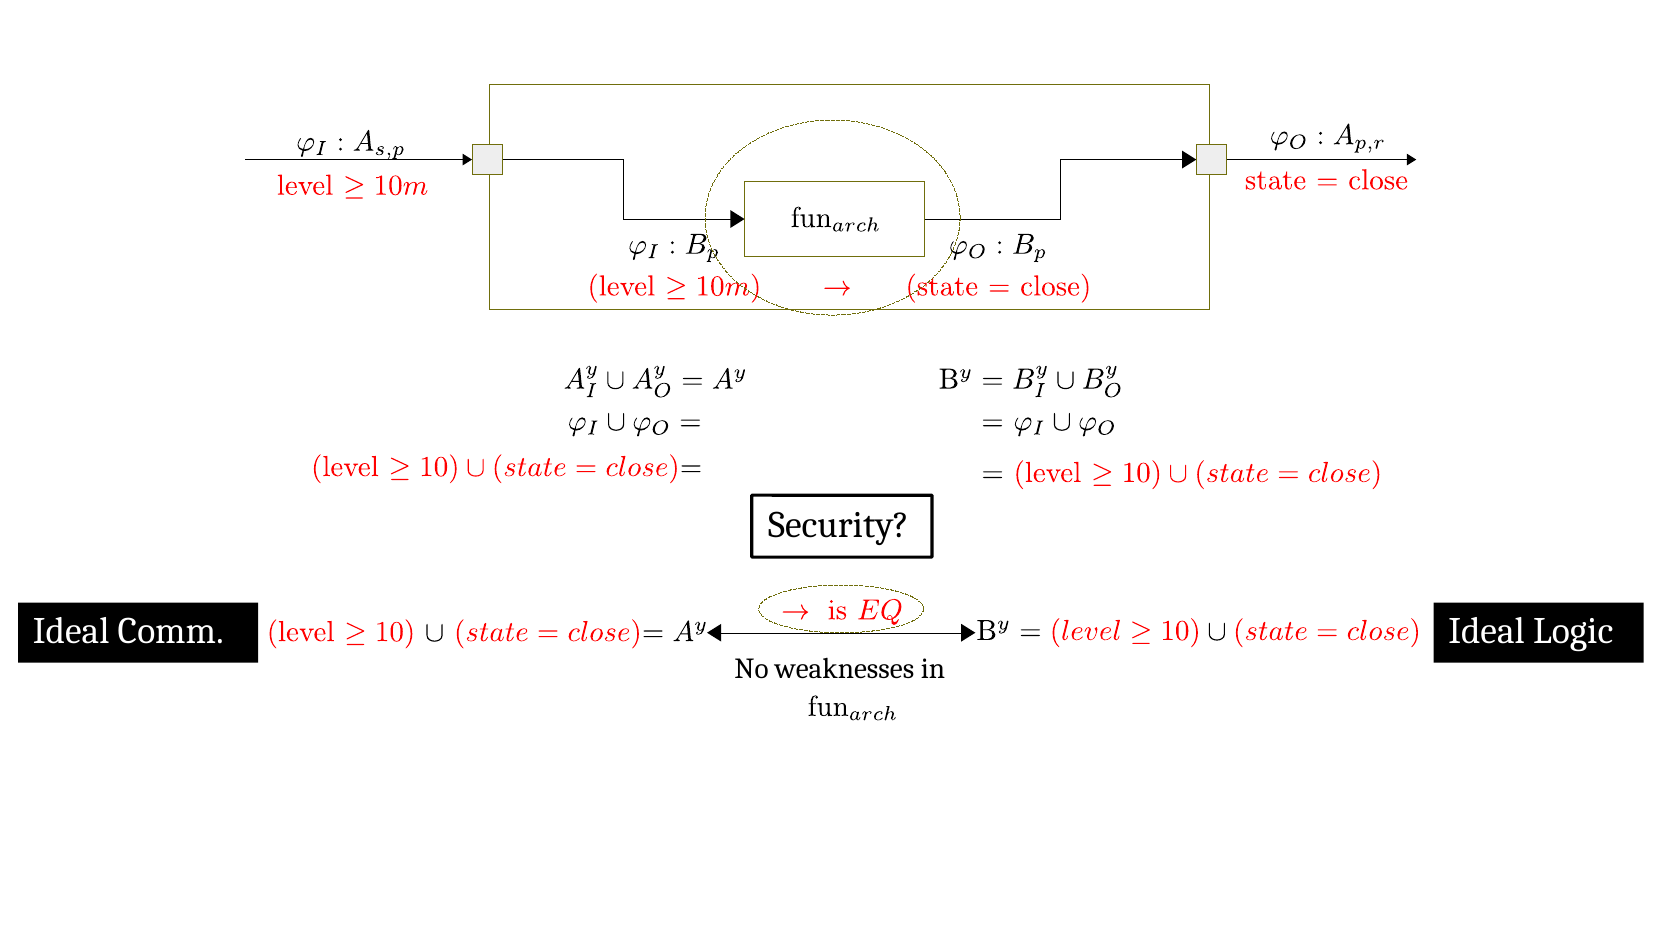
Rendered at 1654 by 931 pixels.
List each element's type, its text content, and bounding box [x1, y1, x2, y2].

text_box Security? [751, 495, 933, 558]
text_box [472, 84, 1227, 310]
picture [1268, 122, 1385, 154]
picture [586, 272, 760, 304]
picture [904, 272, 1090, 304]
picture [1244, 169, 1408, 190]
picture [947, 232, 1047, 264]
picture [265, 618, 707, 650]
picture [626, 232, 719, 264]
text_box Ideal Comm. [18, 602, 259, 663]
picture [563, 365, 745, 398]
picture [789, 205, 880, 233]
picture [975, 617, 1420, 649]
picture [295, 128, 405, 161]
text_box No weaknesses in [719, 645, 984, 695]
text_box Ideal Logic [1433, 602, 1644, 663]
picture [780, 598, 902, 625]
picture [822, 280, 850, 296]
picture [938, 365, 1121, 398]
picture [567, 412, 701, 437]
picture [981, 412, 1114, 437]
picture [806, 694, 897, 722]
picture [311, 454, 701, 484]
picture [981, 460, 1380, 490]
picture [276, 174, 428, 199]
